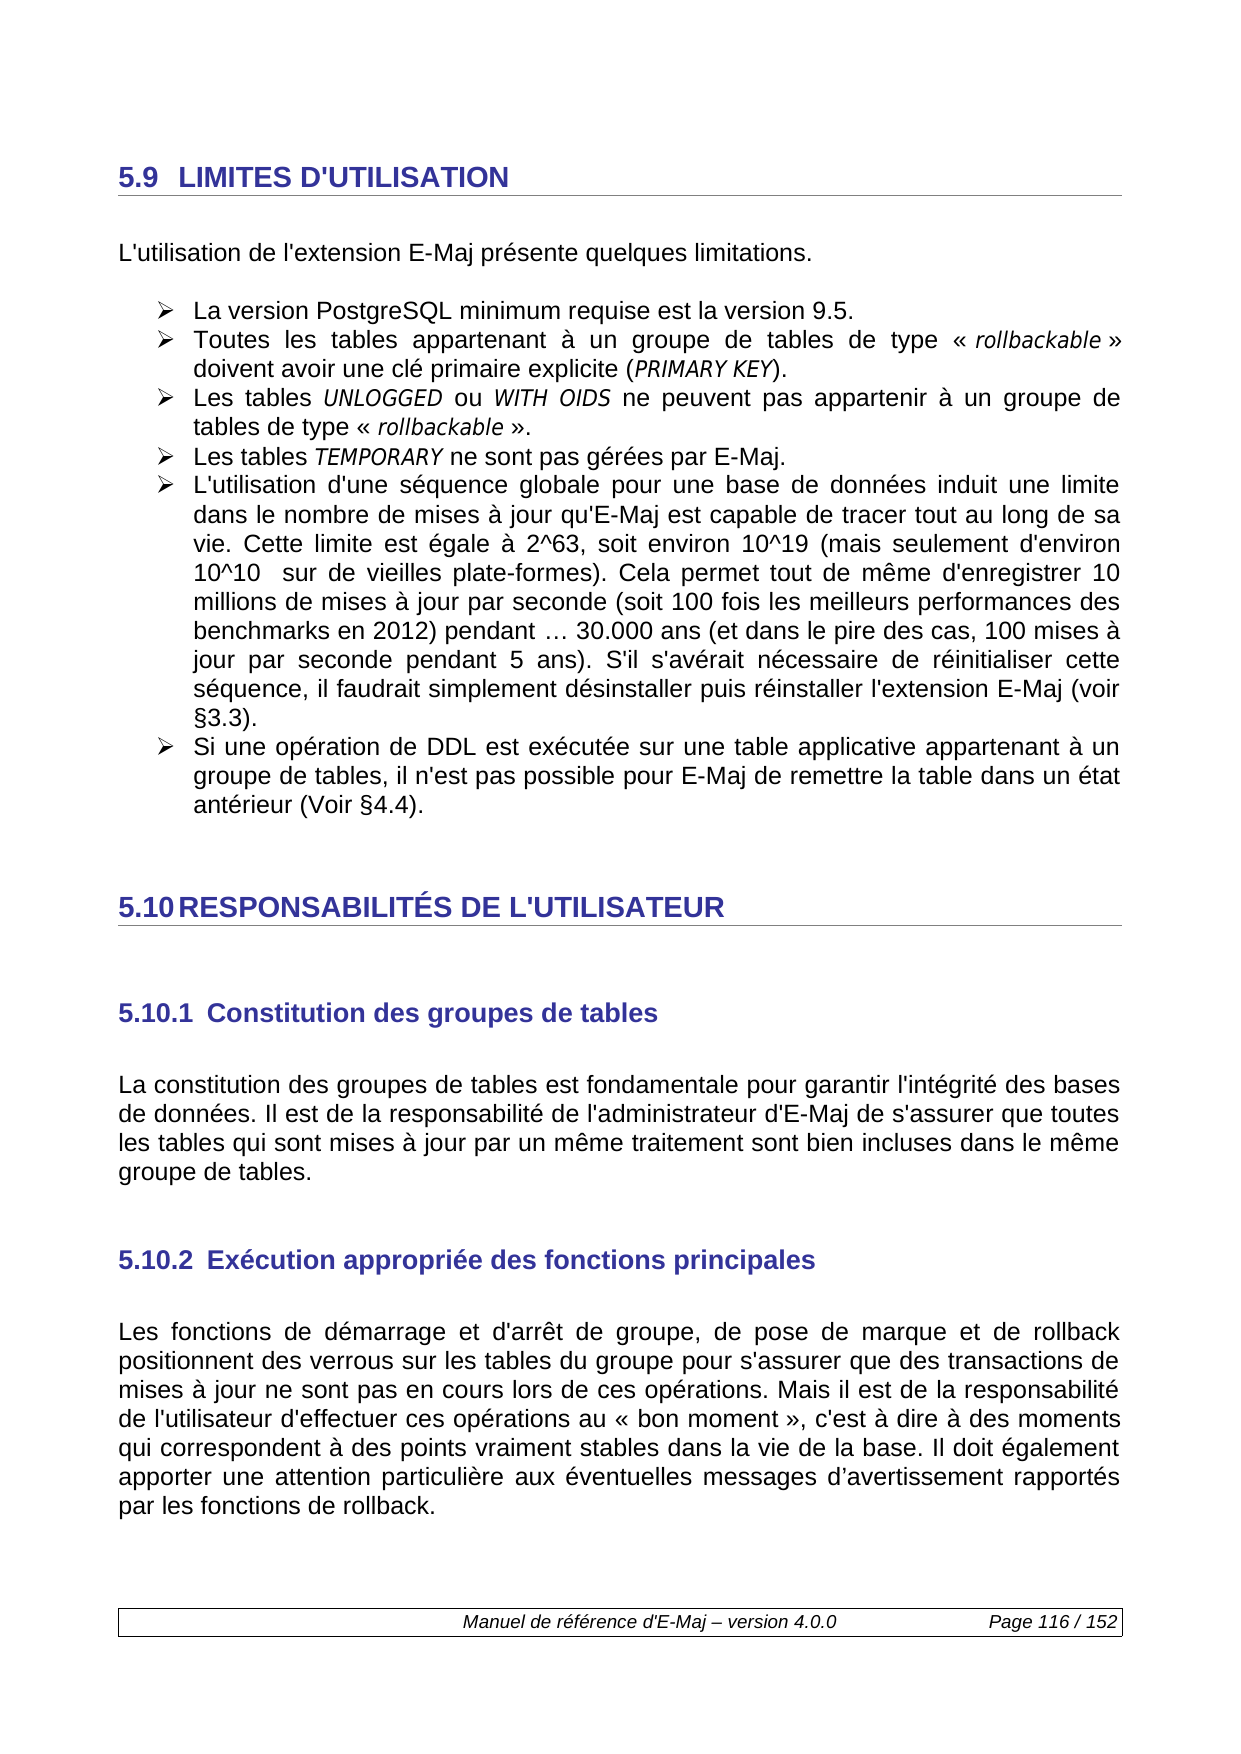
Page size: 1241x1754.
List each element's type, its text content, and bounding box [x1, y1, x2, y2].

text La constitution des groupes de tables est fondamentale pour garantir l'intégrité des bases de données. Il est de la responsabilité de l'administrateur d'E-Maj de s'assurer que toutes les tables qui sont mises à jour par un même traitement sont bien incluses dans le même groupe de tables. [118, 1070, 1122, 1186]
list Les tables UNLOGGED ou WITH OIDS ne peuvent pas appartenir à un groupe de tables de type « rollbackable ». [156, 383, 1122, 441]
subtitle Limites d'utilisation [118, 160, 1122, 195]
text L'utilisation de l'extension E-Maj présente quelques limitations. [118, 238, 1122, 267]
list La version PostgreSQL minimum requise est la version 9.5. [156, 296, 1122, 325]
list Toutes les tables appartenant à un groupe de tables de type « rollbackable » doivent avoir une clé primaire explicite (PRIMARY KEY). [156, 325, 1122, 383]
subtitle Responsabilités de l'utilisateur [118, 890, 1122, 925]
text Les fonctions de démarrage et d'arrêt de groupe, de pose de marque et de rollback positionnent des verrous sur les tables du groupe pour s'assurer que des transactions de mises à jour ne sont pas en cours lors de ces opérations. Mais il est de la responsabilité de l'utilisateur d'effectuer ces opérations au « bon moment », c'est à dire à des moments qui correspondent à des points vraiment stables dans la vie de la base. Il doit également apporter une attention particulière aux éventuelles messages d’avertissement rapportés par les fonctions de rollback. [118, 1317, 1122, 1520]
subtitle Constitution des groupes de tables [118, 997, 1122, 1028]
list Si une opération de DDL est exécutée sur une table applicative appartenant à un groupe de tables, il n'est pas possible pour E-Maj de remettre la table dans un état antérieur (Voir §4.4). [156, 732, 1122, 819]
list Les tables TEMPORARY ne sont pas gérées par E-Maj. [156, 441, 1122, 470]
list L'utilisation d'une séquence globale pour une base de données induit une limite dans le nombre de mises à jour qu'E-Maj est capable de tracer tout au long de sa vie. Cette limite est égale à 2^63, soit environ 10^19 (mais seulement d'environ 10^10 sur de vieilles plate-formes). Cela permet tout de même d'enregistrer 10 millions de mises à jour par seconde (soit 100 fois les meilleurs performances des benchmarks en 2012) pendant … 30.000 ans (et dans le pire des cas, 100 mises à jour par seconde pendant 5 ans). S'il s'avérait nécessaire de réinitialiser cette séquence, il faudrait simplement désinstaller puis réinstaller l'extension E-Maj (voir §3.3). [156, 470, 1122, 732]
subtitle Exécution appropriée des fonctions principales [118, 1244, 1122, 1275]
